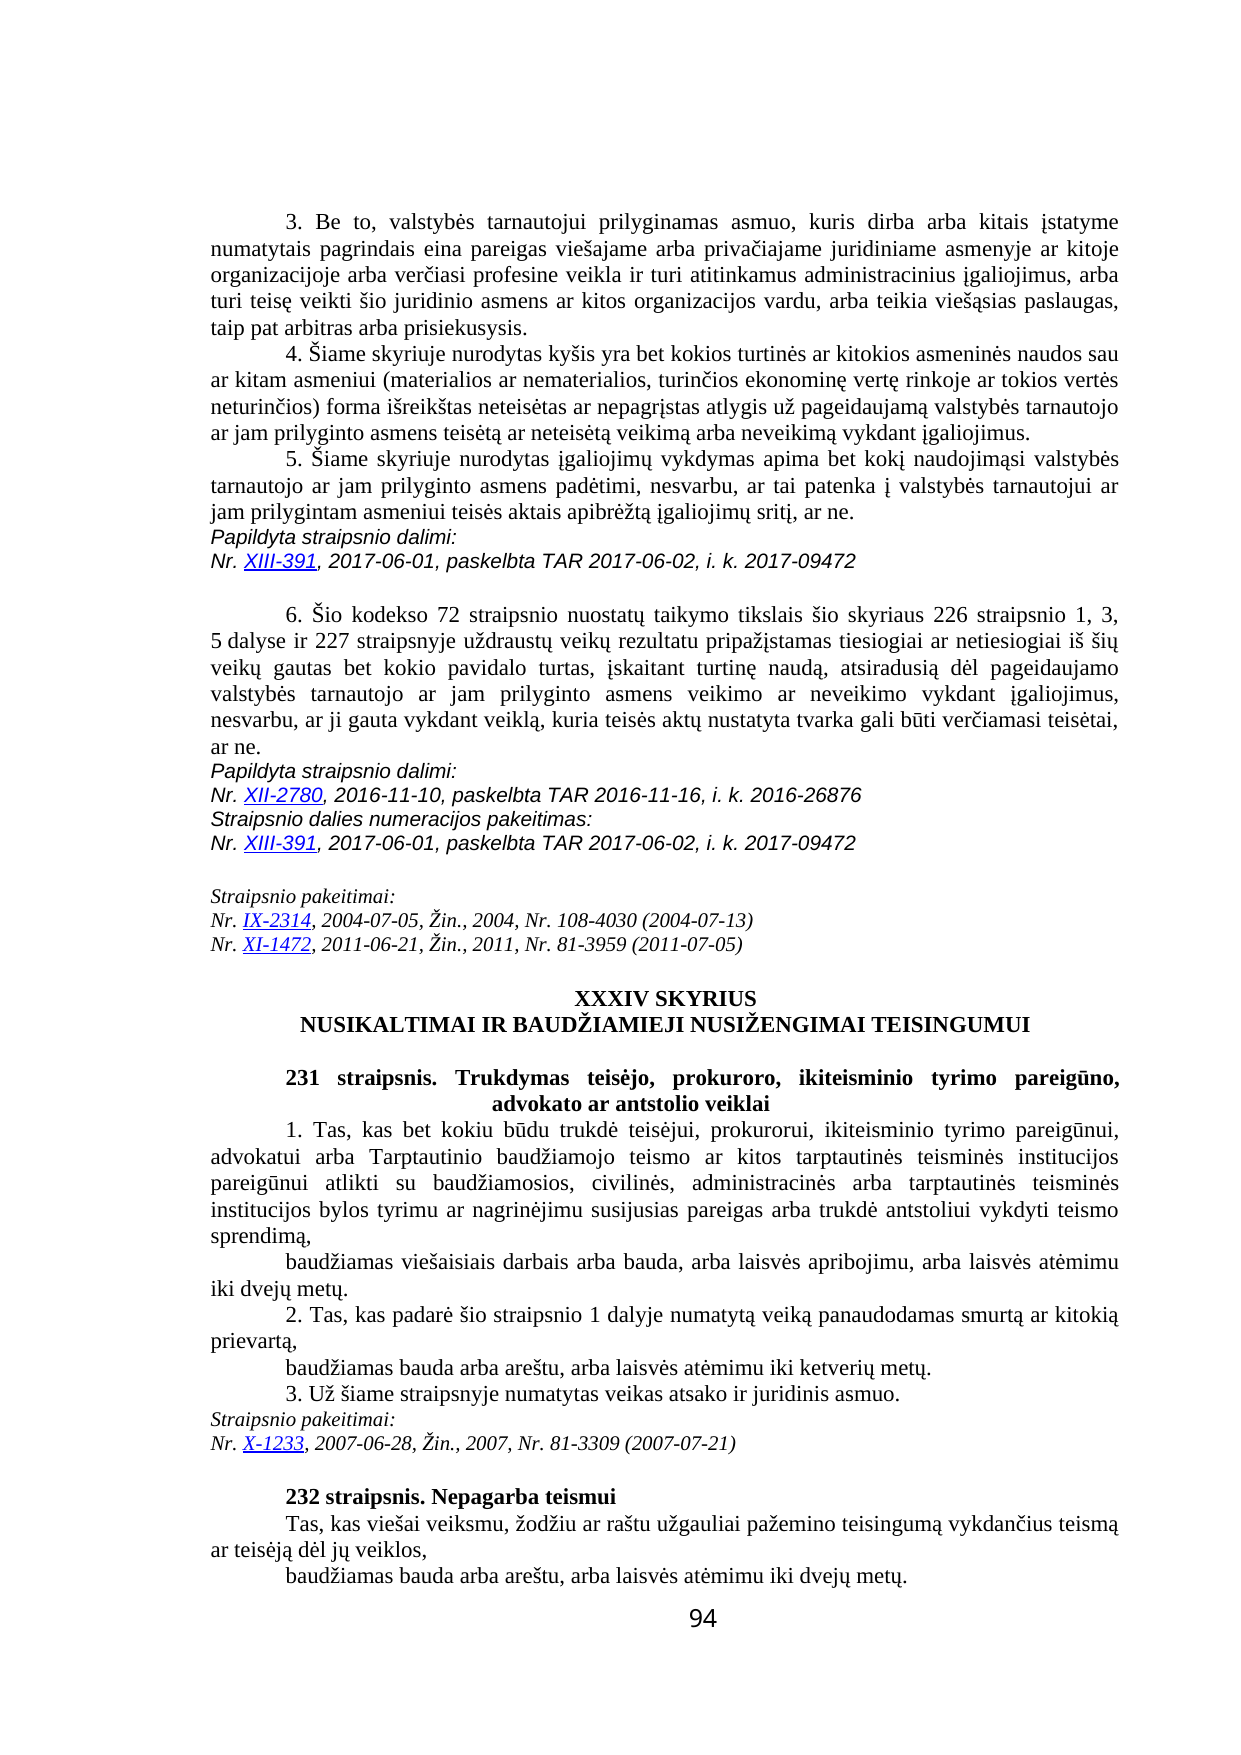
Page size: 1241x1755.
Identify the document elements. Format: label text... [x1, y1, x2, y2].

subtitle XXXIV SKYRIUS [210, 985, 1120, 1011]
text Nr. XIII-391, 2017-06-01, paskelbta TAR 2017-06-02, i. k. 2017-09472 [210, 831, 1120, 855]
text Nr. XIII-391, 2017-06-01, paskelbta TAR 2017-06-02, i. k. 2017-09472 [210, 548, 1120, 572]
text 231 straipsnis. Trukdymas teisėjo, prokuroro, ikiteisminio tyrimo pareigūno, advokato ar antstolio veiklai [285, 1064, 1120, 1117]
text Straipsnio dalies numeracijos pakeitimas: [210, 807, 1120, 831]
text Nr. X-1233, 2007-06-28, Žin., 2007, Nr. 81-3309 (2007-07-21) [210, 1431, 1120, 1454]
text baudžiamas viešaisiais darbais arba bauda, arba laisvės apribojimu, arba laisvės atėmimu iki dvejų metų. [210, 1248, 1120, 1301]
text baudžiamas bauda arba areštu, arba laisvės atėmimu iki dvejų metų. [210, 1562, 1120, 1589]
text 5. Šiame skyriuje nurodytas įgaliojimų vykdymas apima bet kokį naudojimąsi valstybės tarnautojo ar jam prilyginto asmens padėtimi, nesvarbu, ar tai patenka į valstybės tarnautojui ar jam prilygintam asmeniui teisės aktais apibrėžtą įgaliojimų sritį, ar ne. [210, 445, 1120, 524]
text Straipsnio pakeitimai: [210, 884, 1120, 908]
text Nusikaltimai ir baudžiamieji nusižengimai teisingumui [210, 1011, 1120, 1037]
text baudžiamas bauda arba areštu, arba laisvės atėmimu iki ketverių metų. [210, 1354, 1120, 1380]
text Nr. IX-2314, 2004-07-05, Žin., 2004, Nr. 108-4030 (2004-07-13) [210, 908, 1120, 932]
text 3. Už šiame straipsnyje numatytas veikas atsako ir juridinis asmuo. [210, 1380, 1120, 1406]
text 1. Tas, kas bet kokiu būdu trukdė teisėjui, prokurorui, ikiteisminio tyrimo pareigūnui, advokatui arba Tarptautinio baudžiamojo teismo ar kitos tarptautinės teisminės institucijos pareigūnui atlikti su baudžiamosios, civilinės, administracinės arba tarptautinės teisminės institucijos bylos tyrimu ar nagrinėjimu susijusias pareigas arba trukdė antstoliui vykdyti teismo sprendimą, [210, 1117, 1120, 1248]
text Nr. XII-2780, 2016-11-10, paskelbta TAR 2016-11-16, i. k. 2016-26876 [210, 783, 1120, 807]
text Nr. XI-1472, 2011-06-21, Žin., 2011, Nr. 81-3959 (2011-07-05) [210, 932, 1120, 956]
text 3. Be to, valstybės tarnautojui prilyginamas asmuo, kuris dirba arba kitais įstatyme numatytais pagrindais eina pareigas viešajame arba privačiajame juridiniame asmenyje ar kitoje organizacijoje arba verčiasi profesine veikla ir turi atitinkamus administracinius įgaliojimus, arba turi teisę veikti šio juridinio asmens ar kitos organizacijos vardu, arba teikia viešąsias paslaugas, taip pat arbitras arba prisiekusysis. [210, 208, 1120, 340]
text Papildyta straipsnio dalimi: [210, 524, 1120, 548]
text 4. Šiame skyriuje nurodytas kyšis yra bet kokios turtinės ar kitokios asmeninės naudos sau ar kitam asmeniui (materialios ar nematerialios, turinčios ekonominę vertę rinkoje ar tokios vertės neturinčios) forma išreikštas neteisėtas ar nepagrįstas atlygis už pageidaujamą valstybės tarnautojo ar jam prilyginto asmens teisėtą ar neteisėtą veikimą arba neveikimą vykdant įgaliojimus. [210, 340, 1120, 445]
text 2. Tas, kas padarė šio straipsnio 1 dalyje numatytą veiką panaudodamas smurtą ar kitokią prievartą, [210, 1301, 1120, 1354]
text Tas, kas viešai veiksmu, žodžiu ar raštu užgauliai pažemino teisingumą vykdančius teismą ar teisėją dėl jų veiklos, [210, 1510, 1120, 1562]
text 232 straipsnis. Nepagarba teismui [210, 1483, 1120, 1510]
text 6. Šio kodekso 72 straipsnio nuostatų taikymo tikslais šio skyriaus 226 straipsnio 1, 3, 5 dalyse ir 227 straipsnyje uždraustų veikų rezultatu pripažįstamas tiesiogiai ar netiesiogiai iš šių veikų gautas bet kokio pavidalo turtas, įskaitant turtinę naudą, atsiradusią dėl pageidaujamo valstybės tarnautojo ar jam prilyginto asmens veikimo ar neveikimo vykdant įgaliojimus, nesvarbu, ar ji gauta vykdant veiklą, kuria teisės aktų nustatyta tvarka gali būti verčiamasi teisėtai, ar ne. [210, 601, 1120, 759]
text Straipsnio pakeitimai: [210, 1406, 1120, 1431]
text Papildyta straipsnio dalimi: [210, 759, 1120, 783]
